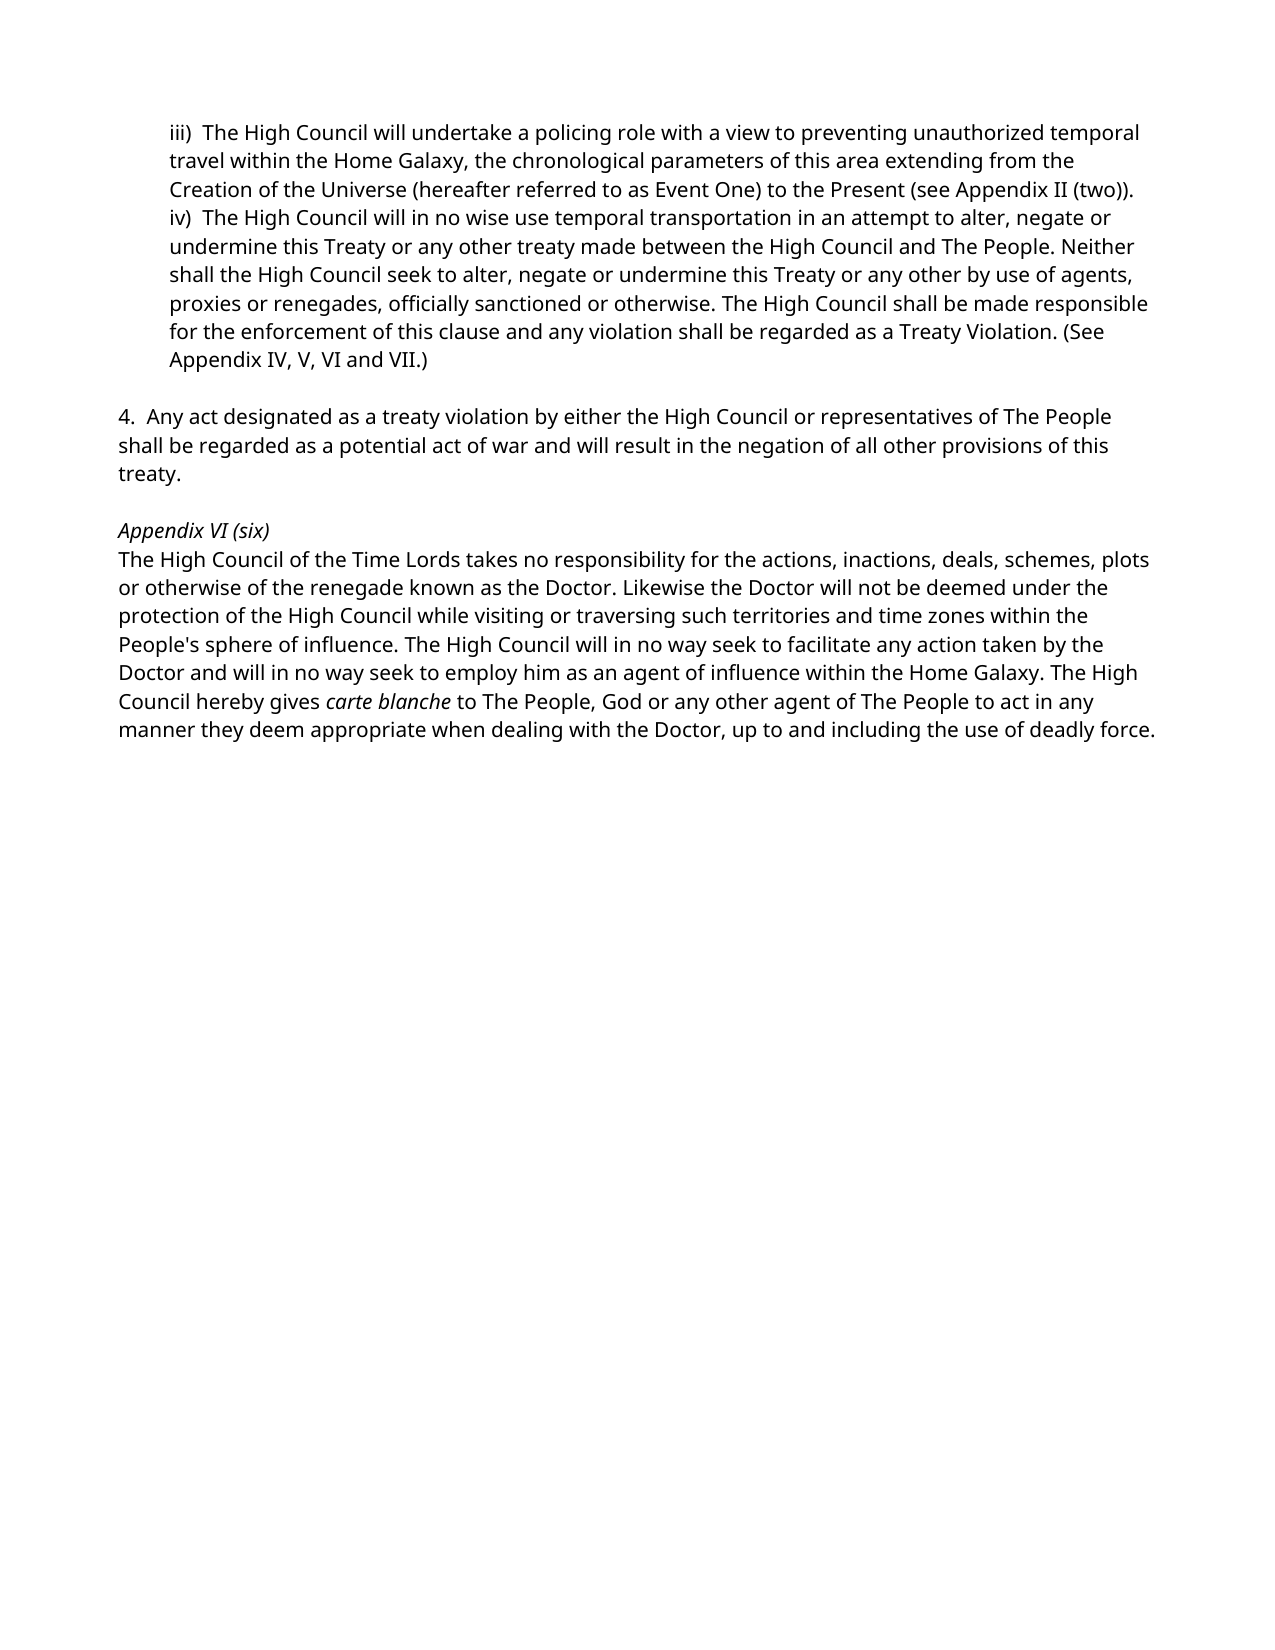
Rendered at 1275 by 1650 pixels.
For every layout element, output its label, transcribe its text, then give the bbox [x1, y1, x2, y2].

text Appendix VI (six) [118, 516, 1157, 545]
text 4. Any act designated as a treaty violation by either the High Council or representatives of The People shall be regarded as a potential act of war and will result in the negation of all other provisions of this treaty. [118, 402, 1157, 488]
text iii) The High Council will undertake a policing role with a view to preventing unauthorized temporal travel within the Home Galaxy, the chronological parameters of this area extending from the Creation of the Universe (hereafter referred to as Event One) to the Present (see Appendix II (two)). [169, 118, 1157, 203]
text iv) The High Council will in no wise use temporal transportation in an attempt to alter, negate or undermine this Treaty or any other treaty made between the High Council and The People. Neither shall the High Council seek to alter, negate or undermine this Treaty or any other by use of agents, proxies or renegades, officially sanctioned or otherwise. The High Council shall be made responsible for the enforcement of this clause and any violation shall be regarded as a Treaty Violation. (See Appendix IV, V, VI and VII.) [169, 203, 1157, 374]
text The High Council of the Time Lords takes no responsibility for the actions, inactions, deals, schemes, plots or otherwise of the renegade known as the Doctor. Likewise the Doctor will not be deemed under the protection of the High Council while visiting or traversing such territories and time zones within the People's sphere of influence. The High Council will in no way seek to facilitate any action taken by the Doctor and will in no way seek to employ him as an agent of influence within the Home Galaxy. The High Council hereby gives carte blanche to The People, God or any other agent of The People to act in any manner they deem appropriate when dealing with the Doctor, up to and including the use of deadly force. [118, 545, 1157, 744]
